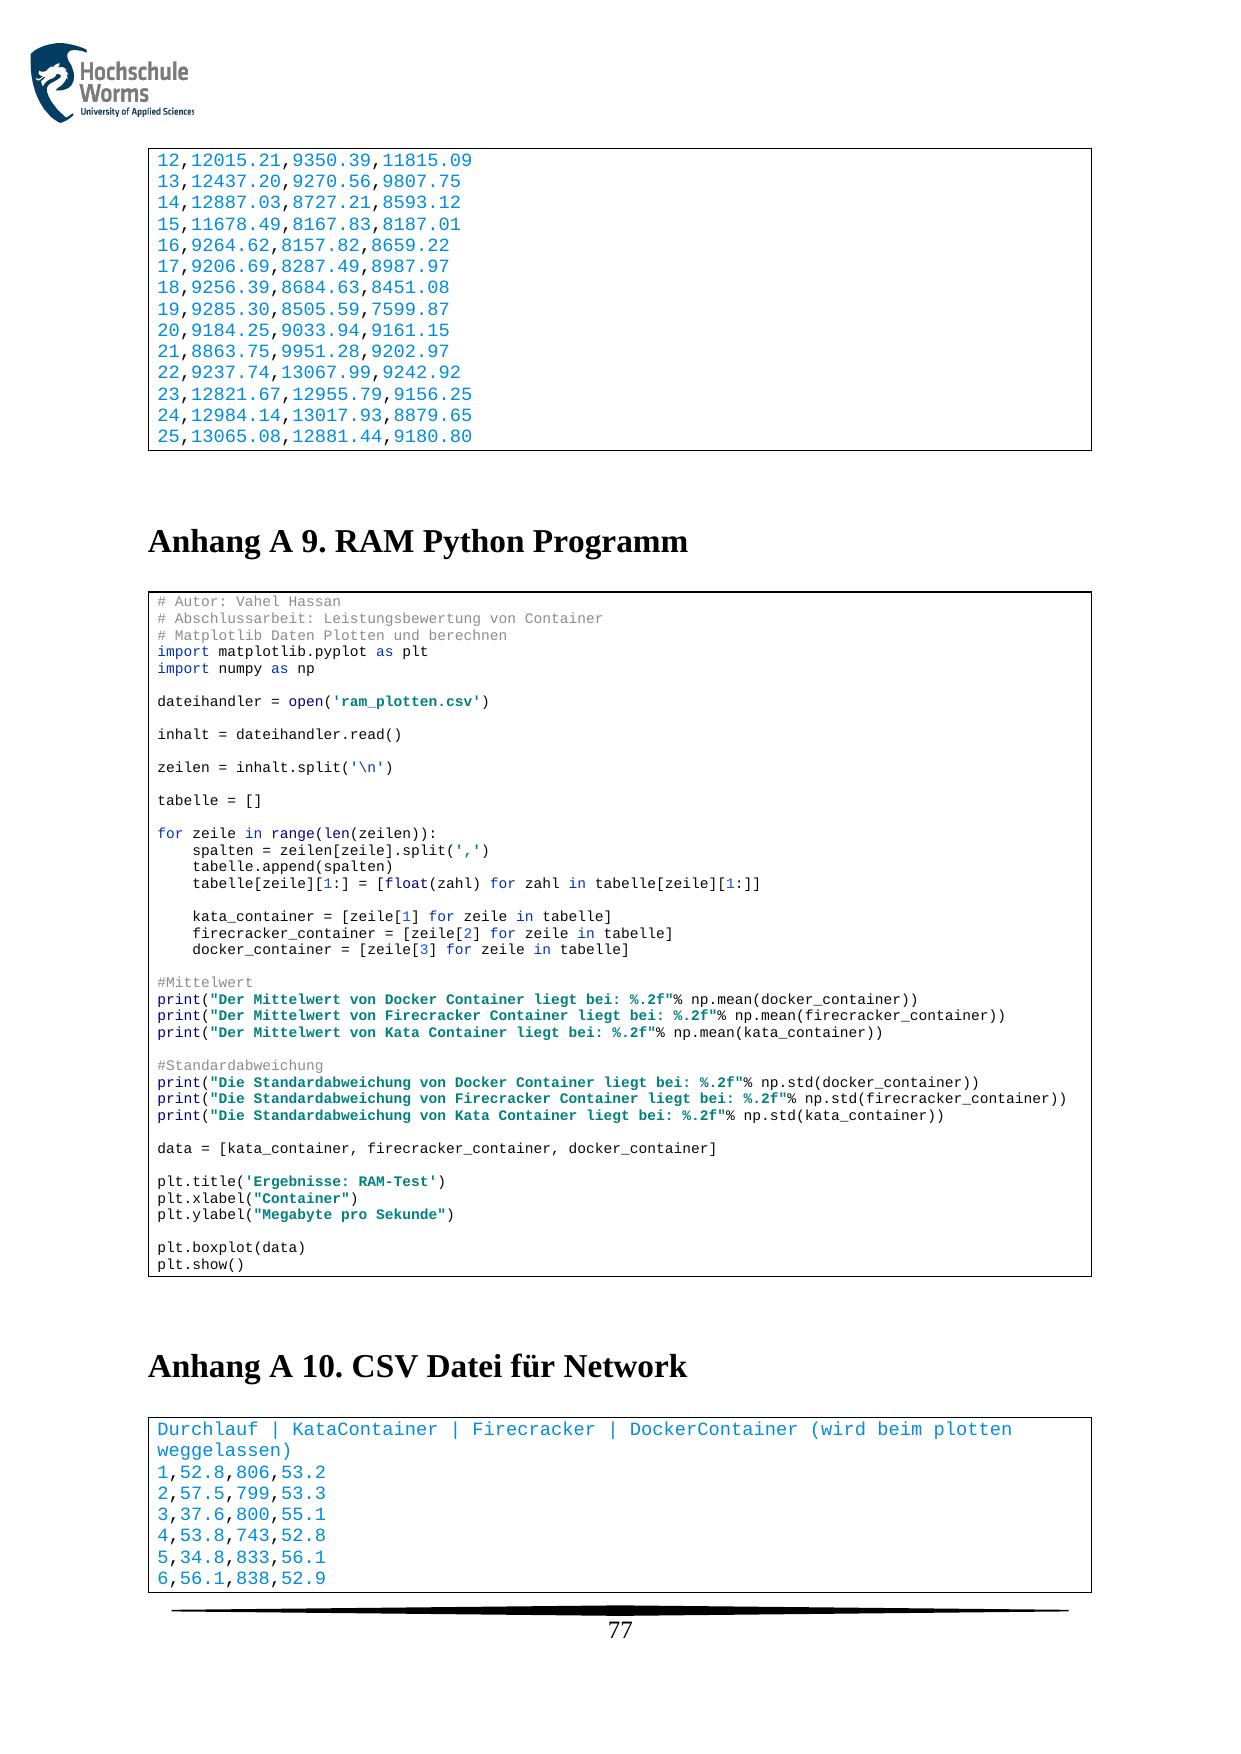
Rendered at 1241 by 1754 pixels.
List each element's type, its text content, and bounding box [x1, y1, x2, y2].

text Anhang A 9. RAM Python Programm [148, 521, 1092, 560]
text # Autor: Vahel Hassan # Abschlussarbeit: Leistungsbewertung von Container # Matplotlib Daten Plotten und berechnen import matplotlib.pyplot as plt import numpy as np dateihandler = open('ram_plotten.csv') inhalt = dateihandler.read() zeilen = inhalt.split('\n') tabelle = [] for zeile in range(len(zeilen)): spalten = zeilen[zeile].split(',') tabelle.append(spalten) tabelle[zeile][1:] = [float(zahl) for zahl in tabelle[zeile][1:]] kata_container = [zeile[1] for zeile in tabelle] firecracker_container = [zeile[2] for zeile in tabelle] docker_container = [zeile[3] for zeile in tabelle] #Mittelwert print("Der Mittelwert von Docker Container liegt bei: %.2f"% np.mean(docker_container)) print("Der Mittelwert von Firecracker Container liegt bei: %.2f"% np.mean(firecracker_container)) print("Der Mittelwert von Kata Container liegt bei: %.2f"% np.mean(kata_container)) #Standardabweichung print("Die Standardabweichung von Docker Container liegt bei: %.2f"% np.std(docker_container)) print("Die Standardabweichung von Firecracker Container liegt bei: %.2f"% np.std(firecracker_container)) print("Die Standardabweichung von Kata Container liegt bei: %.2f"% np.std(kata_container)) data = [kata_container, firecracker_container, docker_container] plt.title('Ergebnisse: RAM-Test') plt.xlabel("Container") plt.ylabel("Megabyte pro Sekunde") plt.boxplot(data) plt.show() [149, 593, 1091, 1276]
text Anhang A 10. CSV Datei für Network [148, 1347, 1092, 1385]
text 1,52.8,806,53.2 2,57.5,799,53.3 3,37.6,800,55.1 4,53.8,743,52.8 5,34.8,833,56.1 6,56.1,838,52.9 [149, 1459, 1091, 1592]
text 12,12015.21,9350.39,11815.09 13,12437.20,9270.56,9807.75 14,12887.03,8727.21,8593.12 15,11678.49,8167.83,8187.01 16,9264.62,8157.82,8659.22 17,9206.69,8287.49,8987.97 18,9256.39,8684.63,8451.08 19,9285.30,8505.59,7599.87 20,9184.25,9033.94,9161.15 21,8863.75,9951.28,9202.97 22,9237.74,13067.99,9242.92 23,12821.67,12955.79,9156.25 24,12984.14,13017.93,8879.65 25,13065.08,12881.44,9180.80 [149, 149, 1091, 450]
text Durchlauf | KataContainer | Firecracker | DockerContainer (wird beim plotten weggelassen) [149, 1418, 1091, 1459]
